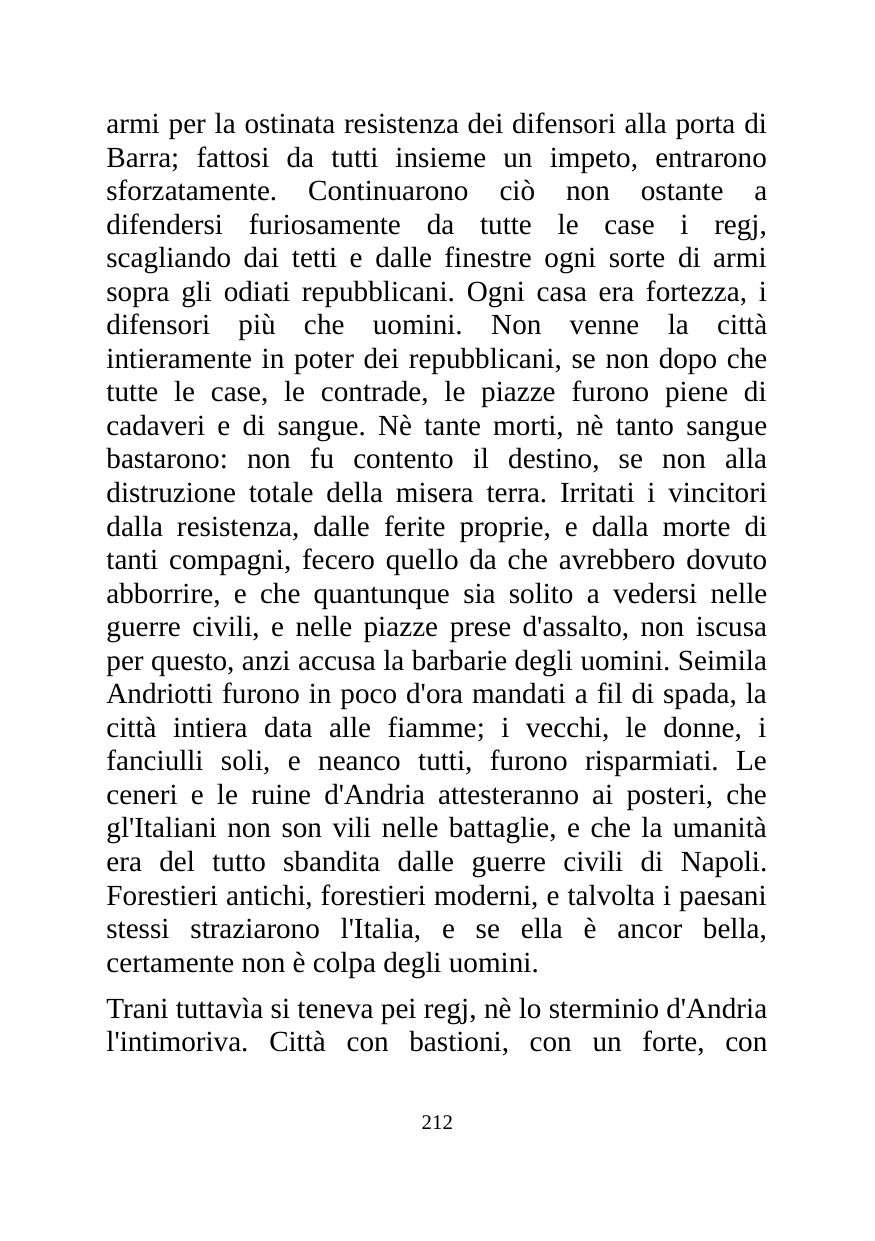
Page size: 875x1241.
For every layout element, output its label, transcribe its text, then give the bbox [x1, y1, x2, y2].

text armi per la ostinata resistenza dei difensori alla porta di Barra; fattosi da tutti insieme un impeto, entrarono sforzatamente. Continuarono ciò non ostante a difendersi furiosamente da tutte le case i regj, scagliando dai tetti e dalle finestre ogni sorte di armi sopra gli odiati repubblicani. Ogni casa era fortezza, i difensori più che uomini. Non venne la città intieramente in poter dei repubblicani, se non dopo che tutte le case, le contrade, le piazze furono piene di cadaveri e di sangue. Nè tante morti, nè tanto sangue bastarono: non fu contento il destino, se non alla distruzione totale della misera terra. Irritati i vincitori dalla resistenza, dalle ferite proprie, e dalla morte di tanti compagni, fecero quello da che avrebbero dovuto abborrire, e che quantunque sia solito a vedersi nelle guerre civili, e nelle piazze prese d'assalto, non iscusa per questo, anzi accusa la barbarie degli uomini. Seimila Andriotti furono in poco d'ora mandati a fil di spada, la città intiera data alle fiamme; i vecchi, le donne, i fanciulli soli, e neanco tutti, furono risparmiati. Le ceneri e le ruine d'Andria attesteranno ai posteri, che gl'Italiani non son vili nelle battaglie, e che la umanità era del tutto sbandita dalle guerre civili di Napoli. Forestieri antichi, forestieri moderni, e talvolta i paesani stessi straziarono l'Italia, e se ella è ancor bella, certamente non è colpa degli uomini. [106, 106, 768, 978]
text Trani tuttavìa si teneva pei regj, nè lo sterminio d'Andria l'intimoriva. Città con bastioni, con un forte, con [106, 991, 768, 1058]
